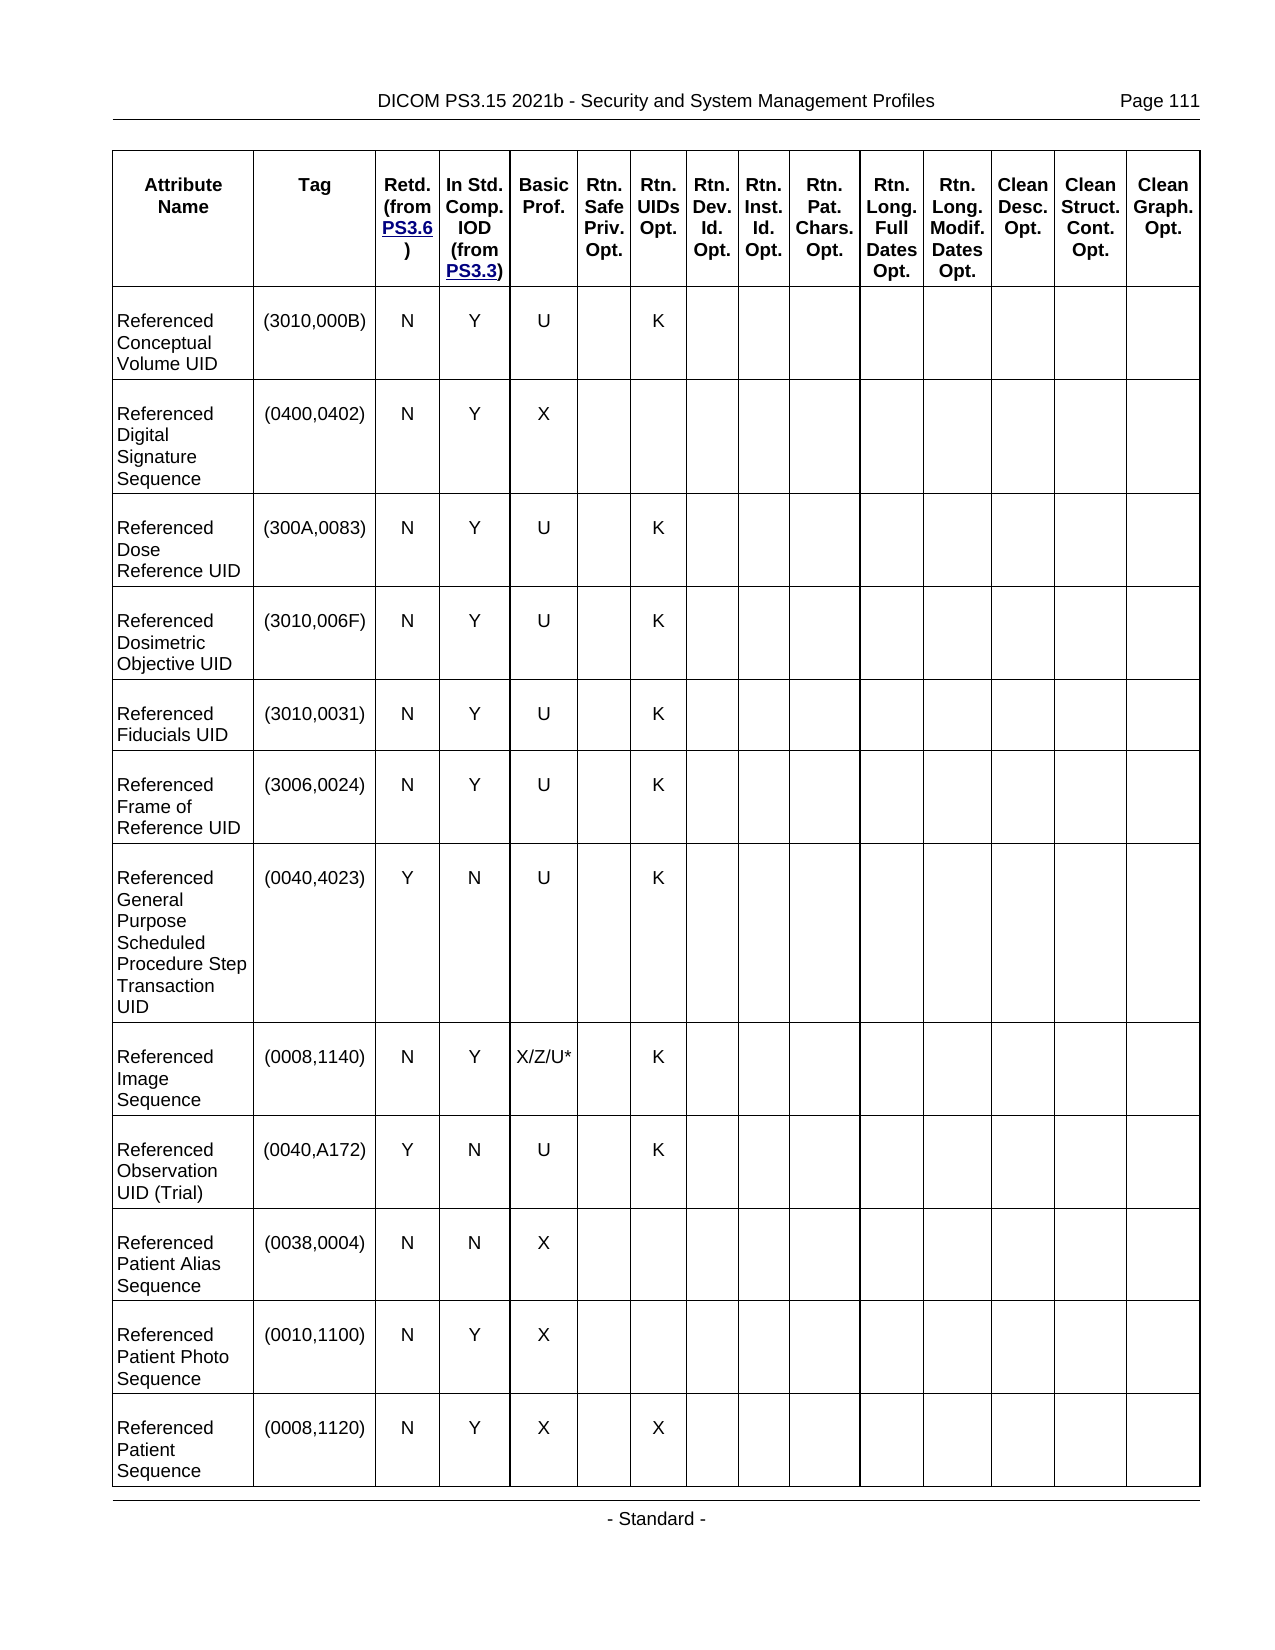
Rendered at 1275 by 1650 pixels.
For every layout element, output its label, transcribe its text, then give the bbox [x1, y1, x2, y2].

table_cell [631, 380, 686, 493]
table_cell [1127, 494, 1199, 586]
table_cell [1127, 380, 1199, 493]
table_cell [1055, 1116, 1126, 1207]
table_cell [578, 380, 630, 493]
table_cell [790, 1301, 859, 1393]
table_cell K [631, 751, 686, 843]
table_cell X [511, 1209, 577, 1300]
table_cell [578, 1023, 630, 1115]
table_cell [687, 751, 738, 843]
table_cell [1055, 1301, 1126, 1393]
table_cell [861, 1023, 923, 1115]
table_cell [992, 680, 1054, 750]
table_cell [992, 1301, 1054, 1393]
table_cell [1127, 1116, 1199, 1207]
table_cell [790, 380, 859, 493]
table_cell [790, 844, 859, 1022]
table_cell X/Z/U* [511, 1023, 577, 1115]
table_cell [924, 1301, 991, 1393]
table_cell [861, 844, 923, 1022]
table_cell [992, 287, 1054, 379]
table_cell [1055, 380, 1126, 493]
table_cell [790, 751, 859, 843]
table_cell [1127, 287, 1199, 379]
table_cell [790, 1209, 859, 1300]
table_cell [578, 1116, 630, 1207]
table_cell [578, 751, 630, 843]
table_cell [924, 494, 991, 586]
table_cell [861, 380, 923, 493]
table_cell (0010,1100) [254, 1301, 375, 1393]
table_header Rtn. Inst. Id. Opt. [739, 151, 789, 286]
table_cell [739, 680, 789, 750]
table_cell U [511, 1116, 577, 1207]
table_cell [924, 587, 991, 679]
table_cell N [376, 587, 439, 679]
table_cell Y [440, 751, 509, 843]
table_cell (0038,0004) [254, 1209, 375, 1300]
table_cell X [511, 380, 577, 493]
table_header Rtn. Dev. Id. Opt. [687, 151, 738, 286]
table_cell Y [440, 1301, 509, 1393]
table_cell [687, 587, 738, 679]
table_cell [861, 494, 923, 586]
table_cell (0400,0402) [254, 380, 375, 493]
table_header Clean Desc. Opt. [992, 151, 1054, 286]
table_cell (3006,0024) [254, 751, 375, 843]
table_cell [578, 587, 630, 679]
table_cell (0040,A172) [254, 1116, 375, 1207]
table_cell [1055, 844, 1126, 1022]
table_cell N [440, 1116, 509, 1207]
table_cell [1055, 751, 1126, 843]
table_cell N [376, 494, 439, 586]
table_cell [578, 287, 630, 379]
table_cell [861, 751, 923, 843]
table_cell [790, 494, 859, 586]
table_cell [739, 1116, 789, 1207]
table_cell Y [440, 380, 509, 493]
table_cell [861, 1116, 923, 1207]
table_cell Referenced Digital Signature Sequence [113, 380, 253, 493]
table_cell K [631, 1023, 686, 1115]
table_cell [924, 1023, 991, 1115]
table_cell Referenced Fiducials UID [113, 680, 253, 750]
table_cell N [376, 1209, 439, 1300]
table_header Rtn. Pat. Chars. Opt. [790, 151, 859, 286]
table_cell [739, 494, 789, 586]
table_cell Referenced Patient Alias Sequence [113, 1209, 253, 1300]
table_cell [1055, 494, 1126, 586]
table_cell Referenced Image Sequence [113, 1023, 253, 1115]
table_cell [1127, 751, 1199, 843]
table_header Rtn. Long. Full Dates Opt. [861, 151, 923, 286]
table_cell Y [440, 1394, 509, 1486]
table_cell [1127, 587, 1199, 679]
table_cell [1055, 587, 1126, 679]
table_cell N [376, 680, 439, 750]
table_cell [790, 587, 859, 679]
table_cell [992, 1209, 1054, 1300]
table_cell Referenced General Purpose Scheduled Procedure Step Transaction UID [113, 844, 253, 1022]
table_cell X [511, 1394, 577, 1486]
table_cell [1127, 1301, 1199, 1393]
table_header In Std. Comp. IOD (from PS3.3) [440, 151, 509, 286]
table_cell N [376, 1394, 439, 1486]
table_cell [790, 287, 859, 379]
table_cell N [440, 1209, 509, 1300]
table_cell [861, 287, 923, 379]
table_cell [992, 494, 1054, 586]
table_cell [1127, 844, 1199, 1022]
table_cell [1127, 1209, 1199, 1300]
table_cell (3010,0031) [254, 680, 375, 750]
table_cell [578, 680, 630, 750]
table_cell (300A,0083) [254, 494, 375, 586]
table_cell [739, 380, 789, 493]
table_cell Referenced Frame of Reference UID [113, 751, 253, 843]
table_cell Referenced Observation UID (Trial) [113, 1116, 253, 1207]
table_header Rtn. UIDs Opt. [631, 151, 686, 286]
table_cell Y [440, 287, 509, 379]
table_cell [861, 587, 923, 679]
table_cell U [511, 287, 577, 379]
table_cell Y [376, 1116, 439, 1207]
table_cell [1055, 680, 1126, 750]
table_cell Y [440, 587, 509, 679]
table_cell [790, 1116, 859, 1207]
table_cell N [440, 844, 509, 1022]
table_cell K [631, 1116, 686, 1207]
table_cell (3010,000B) [254, 287, 375, 379]
table_cell Y [440, 494, 509, 586]
table_cell [924, 751, 991, 843]
table_cell [1127, 1394, 1199, 1486]
table_cell [790, 680, 859, 750]
table_cell [924, 1209, 991, 1300]
table_cell (3010,006F) [254, 587, 375, 679]
table_header Basic Prof. [511, 151, 577, 286]
table_cell [861, 1209, 923, 1300]
table_cell (0008,1140) [254, 1023, 375, 1115]
table_cell [578, 1301, 630, 1393]
table_cell [1055, 1394, 1126, 1486]
table_cell [992, 1023, 1054, 1115]
table_cell N [376, 287, 439, 379]
table_cell [1127, 680, 1199, 750]
table_cell Y [440, 1023, 509, 1115]
table_cell [992, 751, 1054, 843]
table_cell [739, 1023, 789, 1115]
table_cell [992, 1116, 1054, 1207]
table_header Clean Struct. Cont. Opt. [1055, 151, 1126, 286]
table_cell K [631, 587, 686, 679]
table_cell [687, 1394, 738, 1486]
table_cell [631, 1301, 686, 1393]
table_cell [1055, 1023, 1126, 1115]
table_header Rtn. Long. Modif. Dates Opt. [924, 151, 991, 286]
table_cell [687, 1301, 738, 1393]
table_cell (0008,1120) [254, 1394, 375, 1486]
table_cell [687, 1209, 738, 1300]
table_cell [739, 844, 789, 1022]
table_cell [739, 1394, 789, 1486]
table_cell X [511, 1301, 577, 1393]
table_header Tag [254, 151, 375, 286]
table_cell [924, 1394, 991, 1486]
table_cell [924, 287, 991, 379]
table_cell U [511, 587, 577, 679]
table_cell N [376, 751, 439, 843]
table_cell [1055, 1209, 1126, 1300]
table_cell [924, 844, 991, 1022]
table_cell [687, 380, 738, 493]
table_cell K [631, 844, 686, 1022]
table_cell K [631, 494, 686, 586]
table_cell [790, 1023, 859, 1115]
table_cell [790, 1394, 859, 1486]
table_cell [687, 494, 738, 586]
table_cell [1055, 287, 1126, 379]
table_cell [992, 380, 1054, 493]
table_header Retd. (from PS3.6) [376, 151, 439, 286]
table_cell [739, 751, 789, 843]
table_cell N [376, 1023, 439, 1115]
table_cell [687, 287, 738, 379]
table_cell [924, 380, 991, 493]
table_cell N [376, 1301, 439, 1393]
table_cell [861, 680, 923, 750]
table_cell [578, 1209, 630, 1300]
table_cell [739, 1209, 789, 1300]
table_cell U [511, 844, 577, 1022]
table_cell (0040,4023) [254, 844, 375, 1022]
table_cell [924, 680, 991, 750]
table_cell X [631, 1394, 686, 1486]
table_header Rtn. Safe Priv. Opt. [578, 151, 630, 286]
table_cell Referenced Patient Photo Sequence [113, 1301, 253, 1393]
table_cell [739, 1301, 789, 1393]
table_cell U [511, 751, 577, 843]
table_cell [992, 1394, 1054, 1486]
table_cell [861, 1301, 923, 1393]
table_cell Referenced Dose Reference UID [113, 494, 253, 586]
table_cell [687, 1023, 738, 1115]
table_cell Referenced Conceptual Volume UID [113, 287, 253, 379]
table_cell Y [376, 844, 439, 1022]
table_cell [924, 1116, 991, 1207]
table_cell Y [440, 680, 509, 750]
table_cell K [631, 680, 686, 750]
table_cell [631, 1209, 686, 1300]
table_cell [687, 844, 738, 1022]
table_cell [992, 587, 1054, 679]
table_cell Referenced Dosimetric Objective UID [113, 587, 253, 679]
table_cell U [511, 680, 577, 750]
table_cell [687, 1116, 738, 1207]
table_cell [739, 287, 789, 379]
table_cell [578, 494, 630, 586]
table_header Attribute Name [113, 151, 253, 286]
table_cell [1127, 1023, 1199, 1115]
table_header Clean Graph. Opt. [1127, 151, 1199, 286]
table_cell Referenced Patient Sequence [113, 1394, 253, 1486]
table_cell N [376, 380, 439, 493]
table_cell [687, 680, 738, 750]
table_cell [578, 844, 630, 1022]
table_cell K [631, 287, 686, 379]
table_cell [578, 1394, 630, 1486]
table_cell [861, 1394, 923, 1486]
table_cell [992, 844, 1054, 1022]
table_cell U [511, 494, 577, 586]
table_cell [739, 587, 789, 679]
